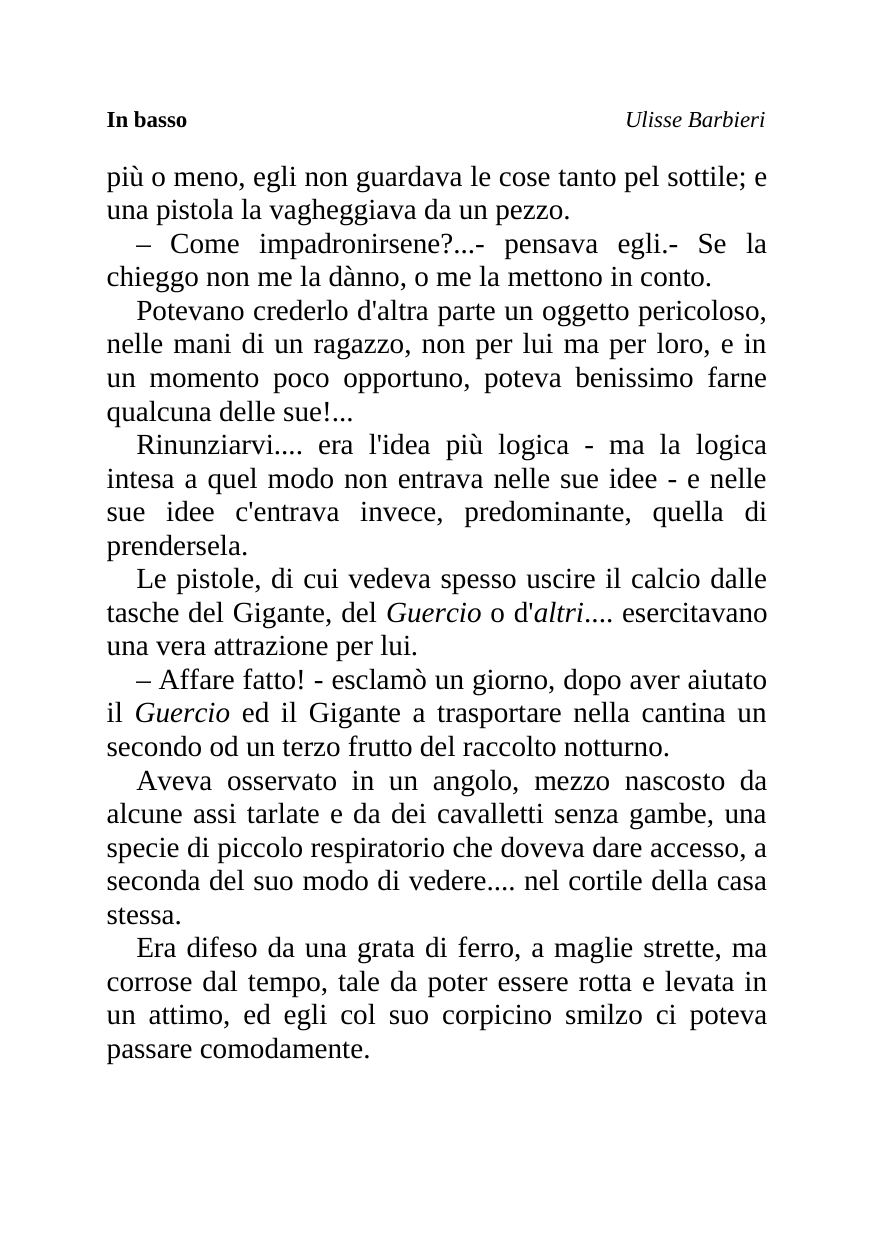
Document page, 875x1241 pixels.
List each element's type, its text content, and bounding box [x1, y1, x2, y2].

text – Come impadronirsene?...- pensava egli.- Se la chieggo non me la dànno, o me la mettono in conto. [106, 226, 768, 293]
text Aveva osservato in un angolo, mezzo nascosto da alcune assi tarlate e da dei cavalletti senza gambe, una specie di piccolo respiratorio che doveva dare accesso, a seconda del suo modo di vedere.... nel cortile della casa stessa. [106, 763, 768, 930]
text Le pistole, di cui vedeva spesso uscire il calcio dalle tasche del Gigante, del Guercio o d'altri.... esercitavano una vera attrazione per lui. [106, 561, 768, 662]
text Era difeso da una grata di ferro, a maglie strette, ma corrose dal tempo, tale da poter essere rotta e levata in un attimo, ed egli col suo corpicino smilzo ci poteva passare comodamente. [106, 930, 768, 1064]
text Potevano crederlo d'altra parte un oggetto pericoloso, nelle mani di un ragazzo, non per lui ma per loro, e in un momento poco opportuno, poteva benissimo farne qualcuna delle sue!... [106, 293, 768, 427]
text più o meno, egli non guardava le cose tanto pel sottile; e una pistola la vagheggiava da un pezzo. [106, 159, 768, 226]
text Rinunziarvi.... era l'idea più logica - ma la logica intesa a quel modo non entrava nelle sue idee - e nelle sue idee c'entrava invece, predominante, quella di prendersela. [106, 427, 768, 561]
text – Affare fatto! - esclamò un giorno, dopo aver aiutato il Guercio ed il Gigante a trasportare nella cantina un secondo od un terzo frutto del raccolto notturno. [106, 662, 768, 763]
